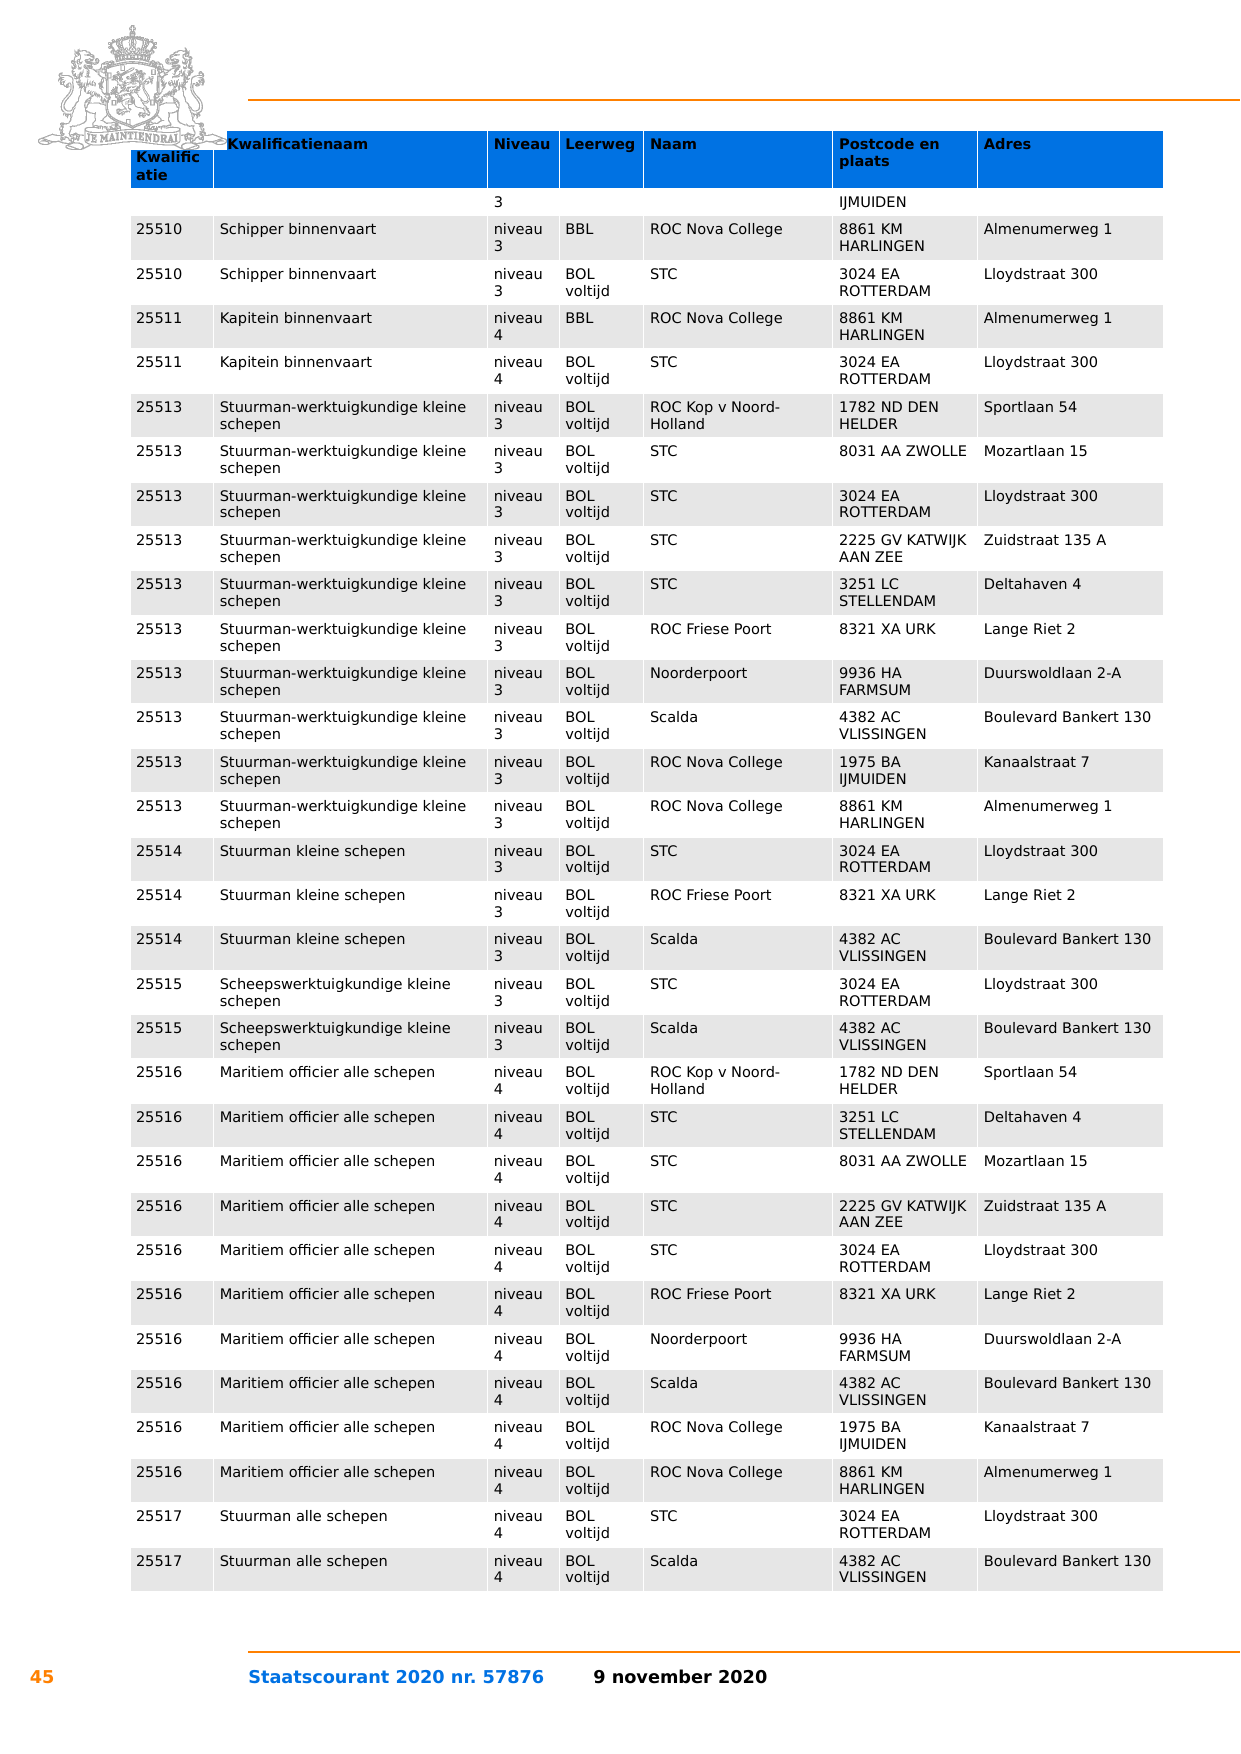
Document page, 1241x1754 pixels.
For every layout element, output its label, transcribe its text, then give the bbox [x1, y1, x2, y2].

table_cell 1782 ND DEN HELDER [833, 394, 977, 437]
table_cell BBL [560, 305, 643, 348]
table_cell niveau 3 [488, 216, 559, 260]
table_cell Boulevard Bankert 130 [978, 926, 1163, 970]
table_cell Duurswoldlaan 2-A [978, 1326, 1163, 1369]
table_cell Scheepswerktuigkundige kleine schepen [214, 971, 487, 1014]
table_header Kwalificatienaam [214, 131, 487, 188]
table_cell 4382 AC VLISSINGEN [833, 705, 977, 748]
table_cell BOL voltijd [560, 971, 643, 1014]
table_header Kwalificatie [131, 150, 213, 188]
table_cell STC [644, 1237, 832, 1280]
table_cell BOL voltijd [560, 1415, 643, 1458]
table_cell STC [644, 527, 832, 570]
table_cell Mozartlaan 15 [978, 1148, 1163, 1192]
table_cell 25516 [131, 1237, 213, 1280]
table_cell ROC Nova College [644, 749, 832, 792]
table_cell Duurswoldlaan 2-A [978, 660, 1163, 703]
table_cell niveau 3 [488, 394, 559, 437]
table_cell Boulevard Bankert 130 [978, 705, 1163, 748]
table_cell 25513 [131, 705, 213, 748]
table_cell ROC Kop v Noord-Holland [644, 1060, 832, 1103]
table_cell 8861 KM HARLINGEN [833, 216, 977, 260]
table_cell BOL voltijd [560, 438, 643, 482]
table_cell STC [644, 571, 832, 615]
table_cell Maritiem officier alle schepen [214, 1237, 487, 1280]
table_cell STC [644, 838, 832, 881]
table_cell ROC Nova College [644, 793, 832, 837]
table_cell Noorderpoort [644, 660, 832, 703]
table_cell 8031 AA ZWOLLE [833, 438, 977, 482]
table_cell 25513 [131, 483, 213, 526]
table_header Adres [978, 131, 1163, 188]
table_cell STC [644, 261, 832, 304]
table_cell niveau 3 [488, 527, 559, 570]
table_cell 8861 KM HARLINGEN [833, 793, 977, 837]
table_cell 8321 XA URK [833, 616, 977, 659]
table_cell STC [644, 971, 832, 1014]
table_cell niveau 3 [488, 971, 559, 1014]
table_cell BOL voltijd [560, 1370, 643, 1413]
table_cell Stuurman kleine schepen [214, 838, 487, 881]
table_cell niveau 4 [488, 1503, 559, 1547]
table_cell Stuurman-werktuigkundige kleine schepen [214, 705, 487, 748]
table_cell Stuurman kleine schepen [214, 926, 487, 970]
table_cell Stuurman-werktuigkundige kleine schepen [214, 571, 487, 615]
table_header Naam [644, 131, 832, 188]
table_cell Maritiem officier alle schepen [214, 1193, 487, 1236]
table_cell niveau 4 [488, 1237, 559, 1280]
table_cell ROC Nova College [644, 305, 832, 348]
table_cell BOL voltijd [560, 882, 643, 925]
table_cell 8321 XA URK [833, 882, 977, 925]
table_cell Schipper binnenvaart [214, 261, 487, 304]
table_cell Maritiem officier alle schepen [214, 1060, 487, 1103]
table_cell Stuurman alle schepen [214, 1503, 487, 1547]
table_cell 2225 GV KATWIJK AAN ZEE [833, 527, 977, 570]
table_cell BOL voltijd [560, 394, 643, 437]
table_cell 25510 [131, 261, 213, 304]
table_cell STC [644, 1148, 832, 1192]
table_cell Lloydstraat 300 [978, 350, 1163, 393]
table_cell BOL voltijd [560, 483, 643, 526]
table_cell Maritiem officier alle schepen [214, 1148, 487, 1192]
table_cell Almenumerweg 1 [978, 216, 1163, 260]
table_cell Scalda [644, 705, 832, 748]
table_cell 4382 AC VLISSINGEN [833, 1548, 977, 1591]
table_cell Stuurman-werktuigkundige kleine schepen [214, 438, 487, 482]
table_cell BOL voltijd [560, 1326, 643, 1369]
table_cell STC [644, 1193, 832, 1236]
table_cell [644, 189, 832, 215]
table_cell BOL voltijd [560, 1148, 643, 1192]
table_cell BOL voltijd [560, 705, 643, 748]
table_cell Sportlaan 54 [978, 394, 1163, 437]
table_cell Maritiem officier alle schepen [214, 1370, 487, 1413]
picture [38, 25, 227, 150]
table_cell 25513 [131, 749, 213, 792]
table_cell Lloydstraat 300 [978, 1503, 1163, 1547]
table_cell [560, 189, 643, 215]
table_cell Almenumerweg 1 [978, 305, 1163, 348]
table_cell ROC Nova College [644, 216, 832, 260]
table_cell Scalda [644, 1015, 832, 1058]
table_cell BOL voltijd [560, 660, 643, 703]
table_cell BOL voltijd [560, 350, 643, 393]
table_cell BOL voltijd [560, 571, 643, 615]
table_cell Lange Riet 2 [978, 882, 1163, 925]
table_cell 25514 [131, 882, 213, 925]
table_cell Maritiem officier alle schepen [214, 1326, 487, 1369]
table_cell BOL voltijd [560, 1060, 643, 1103]
table_cell niveau 3 [488, 705, 559, 748]
table_cell BOL voltijd [560, 926, 643, 970]
table_cell Scalda [644, 1548, 832, 1591]
table_cell 3251 LC STELLENDAM [833, 571, 977, 615]
table_cell 25516 [131, 1104, 213, 1147]
table_cell Lloydstraat 300 [978, 971, 1163, 1014]
table_cell Maritiem officier alle schepen [214, 1459, 487, 1502]
table_cell 25516 [131, 1326, 213, 1369]
table_cell Schipper binnenvaart [214, 216, 487, 260]
table_cell Boulevard Bankert 130 [978, 1370, 1163, 1413]
table_cell 25517 [131, 1503, 213, 1547]
table_cell Kanaalstraat 7 [978, 1415, 1163, 1458]
table_cell 3251 LC STELLENDAM [833, 1104, 977, 1147]
table_cell 25510 [131, 216, 213, 260]
table_cell niveau 3 [488, 749, 559, 792]
table_cell 25516 [131, 1193, 213, 1236]
table_cell 25511 [131, 305, 213, 348]
table_cell BOL voltijd [560, 261, 643, 304]
table_cell ROC Nova College [644, 1459, 832, 1502]
table_cell 3024 EA ROTTERDAM [833, 483, 977, 526]
table_cell Stuurman kleine schepen [214, 882, 487, 925]
table_cell 25515 [131, 1015, 213, 1058]
table_cell 25513 [131, 527, 213, 570]
table_cell 25514 [131, 838, 213, 881]
table_cell BOL voltijd [560, 1459, 643, 1502]
table_cell BOL voltijd [560, 616, 643, 659]
table_cell Deltahaven 4 [978, 571, 1163, 615]
table_cell niveau 3 [488, 438, 559, 482]
table_cell niveau 4 [488, 1415, 559, 1458]
table_cell BOL voltijd [560, 1104, 643, 1147]
table_cell Maritiem officier alle schepen [214, 1281, 487, 1325]
table_cell Zuidstraat 135 A [978, 1193, 1163, 1236]
table_cell niveau 4 [488, 1459, 559, 1502]
table_cell ROC Kop v Noord-Holland [644, 394, 832, 437]
table_cell niveau 4 [488, 305, 559, 348]
table_cell 3024 EA ROTTERDAM [833, 838, 977, 881]
table_cell STC [644, 1104, 832, 1147]
table_cell STC [644, 1503, 832, 1547]
table_cell 1975 BA IJMUIDEN [833, 1415, 977, 1458]
table_cell 8321 XA URK [833, 1281, 977, 1325]
table_cell Stuurman-werktuigkundige kleine schepen [214, 527, 487, 570]
table_cell 25516 [131, 1281, 213, 1325]
table_cell Mozartlaan 15 [978, 438, 1163, 482]
table_header Leerweg [560, 131, 643, 188]
table_cell [978, 189, 1163, 215]
table_cell Almenumerweg 1 [978, 793, 1163, 837]
table_cell BOL voltijd [560, 1015, 643, 1058]
table_cell 25515 [131, 971, 213, 1014]
table_cell niveau 3 [488, 261, 559, 304]
table_cell niveau 3 [488, 483, 559, 526]
table_cell 25516 [131, 1415, 213, 1458]
table_cell Scalda [644, 1370, 832, 1413]
table_cell Stuurman-werktuigkundige kleine schepen [214, 616, 487, 659]
table_cell ROC Nova College [644, 1415, 832, 1458]
table_cell Noorderpoort [644, 1326, 832, 1369]
table_cell niveau 4 [488, 1148, 559, 1192]
table_cell 3024 EA ROTTERDAM [833, 1503, 977, 1547]
table_cell niveau 4 [488, 1104, 559, 1147]
table_cell 25516 [131, 1459, 213, 1502]
table_cell Lloydstraat 300 [978, 1237, 1163, 1280]
table_cell Stuurman-werktuigkundige kleine schepen [214, 749, 487, 792]
table_cell Scheepswerktuigkundige kleine schepen [214, 1015, 487, 1058]
table_cell Maritiem officier alle schepen [214, 1104, 487, 1147]
table_cell ROC Friese Poort [644, 882, 832, 925]
table_cell BOL voltijd [560, 1281, 643, 1325]
table_cell niveau 3 [488, 1015, 559, 1058]
table_cell 4382 AC VLISSINGEN [833, 1370, 977, 1413]
table_cell 25516 [131, 1060, 213, 1103]
table_cell 25513 [131, 571, 213, 615]
table_cell Deltahaven 4 [978, 1104, 1163, 1147]
table_cell niveau 3 [488, 571, 559, 615]
table_cell 3024 EA ROTTERDAM [833, 350, 977, 393]
table_cell 25513 [131, 660, 213, 703]
table_cell [131, 189, 213, 215]
table_cell niveau 3 [488, 926, 559, 970]
table_cell 25514 [131, 926, 213, 970]
table_cell niveau 3 [488, 616, 559, 659]
table_cell Maritiem officier alle schepen [214, 1415, 487, 1458]
table_cell ROC Friese Poort [644, 1281, 832, 1325]
table_cell Kanaalstraat 7 [978, 749, 1163, 792]
table_cell Scalda [644, 926, 832, 970]
table_cell IJMUIDEN [833, 189, 977, 215]
table_cell BOL voltijd [560, 1548, 643, 1591]
table_cell 3024 EA ROTTERDAM [833, 261, 977, 304]
table_cell 1975 BA IJMUIDEN [833, 749, 977, 792]
table_cell STC [644, 350, 832, 393]
table_cell niveau 3 [488, 838, 559, 881]
table_cell BOL voltijd [560, 527, 643, 570]
table_cell BOL voltijd [560, 1193, 643, 1236]
table_cell 25511 [131, 350, 213, 393]
table_cell BOL voltijd [560, 838, 643, 881]
table_cell niveau 4 [488, 1060, 559, 1103]
table_cell BOL voltijd [560, 1237, 643, 1280]
table_cell [214, 189, 487, 215]
table_cell STC [644, 438, 832, 482]
table_cell 25516 [131, 1370, 213, 1413]
table_cell Stuurman-werktuigkundige kleine schepen [214, 793, 487, 837]
table_cell niveau 4 [488, 350, 559, 393]
table_cell Lange Riet 2 [978, 616, 1163, 659]
table_cell Stuurman-werktuigkundige kleine schepen [214, 483, 487, 526]
table_cell BOL voltijd [560, 793, 643, 837]
table_cell niveau 4 [488, 1548, 559, 1591]
table_cell 25516 [131, 1148, 213, 1192]
table_cell 25513 [131, 793, 213, 837]
table_cell ROC Friese Poort [644, 616, 832, 659]
table_cell 25517 [131, 1548, 213, 1591]
table_cell Sportlaan 54 [978, 1060, 1163, 1103]
table_cell 8031 AA ZWOLLE [833, 1148, 977, 1192]
table_cell Stuurman-werktuigkundige kleine schepen [214, 660, 487, 703]
table_cell Almenumerweg 1 [978, 1459, 1163, 1502]
table_cell 4382 AC VLISSINGEN [833, 1015, 977, 1058]
table_cell Kapitein binnenvaart [214, 305, 487, 348]
table_cell Stuurman alle schepen [214, 1548, 487, 1591]
table_cell 3024 EA ROTTERDAM [833, 1237, 977, 1280]
table_cell 1782 ND DEN HELDER [833, 1060, 977, 1103]
table_header Postcode en plaats [833, 131, 977, 188]
table_cell 9936 HA FARMSUM [833, 1326, 977, 1369]
table_cell Lange Riet 2 [978, 1281, 1163, 1325]
table_cell niveau 4 [488, 1193, 559, 1236]
table_cell BBL [560, 216, 643, 260]
table_cell 8861 KM HARLINGEN [833, 1459, 977, 1502]
table_cell BOL voltijd [560, 1503, 643, 1547]
table_cell Zuidstraat 135 A [978, 527, 1163, 570]
table_cell Lloydstraat 300 [978, 261, 1163, 304]
table_cell niveau 3 [488, 793, 559, 837]
table_cell Stuurman-werktuigkundige kleine schepen [214, 394, 487, 437]
table_cell 2225 GV KATWIJK AAN ZEE [833, 1193, 977, 1236]
table_cell niveau 4 [488, 1281, 559, 1325]
table_cell 25513 [131, 616, 213, 659]
table_cell niveau 3 [488, 882, 559, 925]
table_cell 9936 HA FARMSUM [833, 660, 977, 703]
table_cell 3024 EA ROTTERDAM [833, 971, 977, 1014]
table_cell Lloydstraat 300 [978, 838, 1163, 881]
table_cell STC [644, 483, 832, 526]
table_cell Lloydstraat 300 [978, 483, 1163, 526]
table_cell 4382 AC VLISSINGEN [833, 926, 977, 970]
table_cell 25513 [131, 394, 213, 437]
table_cell 25513 [131, 438, 213, 482]
table_cell niveau 3 [488, 660, 559, 703]
table_cell Boulevard Bankert 130 [978, 1548, 1163, 1591]
table_cell niveau 4 [488, 1326, 559, 1369]
table_cell 8861 KM HARLINGEN [833, 305, 977, 348]
table_cell Boulevard Bankert 130 [978, 1015, 1163, 1058]
table_cell 3 [488, 189, 559, 215]
table_header Niveau [488, 131, 559, 188]
table_cell Kapitein binnenvaart [214, 350, 487, 393]
table_cell niveau 4 [488, 1370, 559, 1413]
table_cell BOL voltijd [560, 749, 643, 792]
